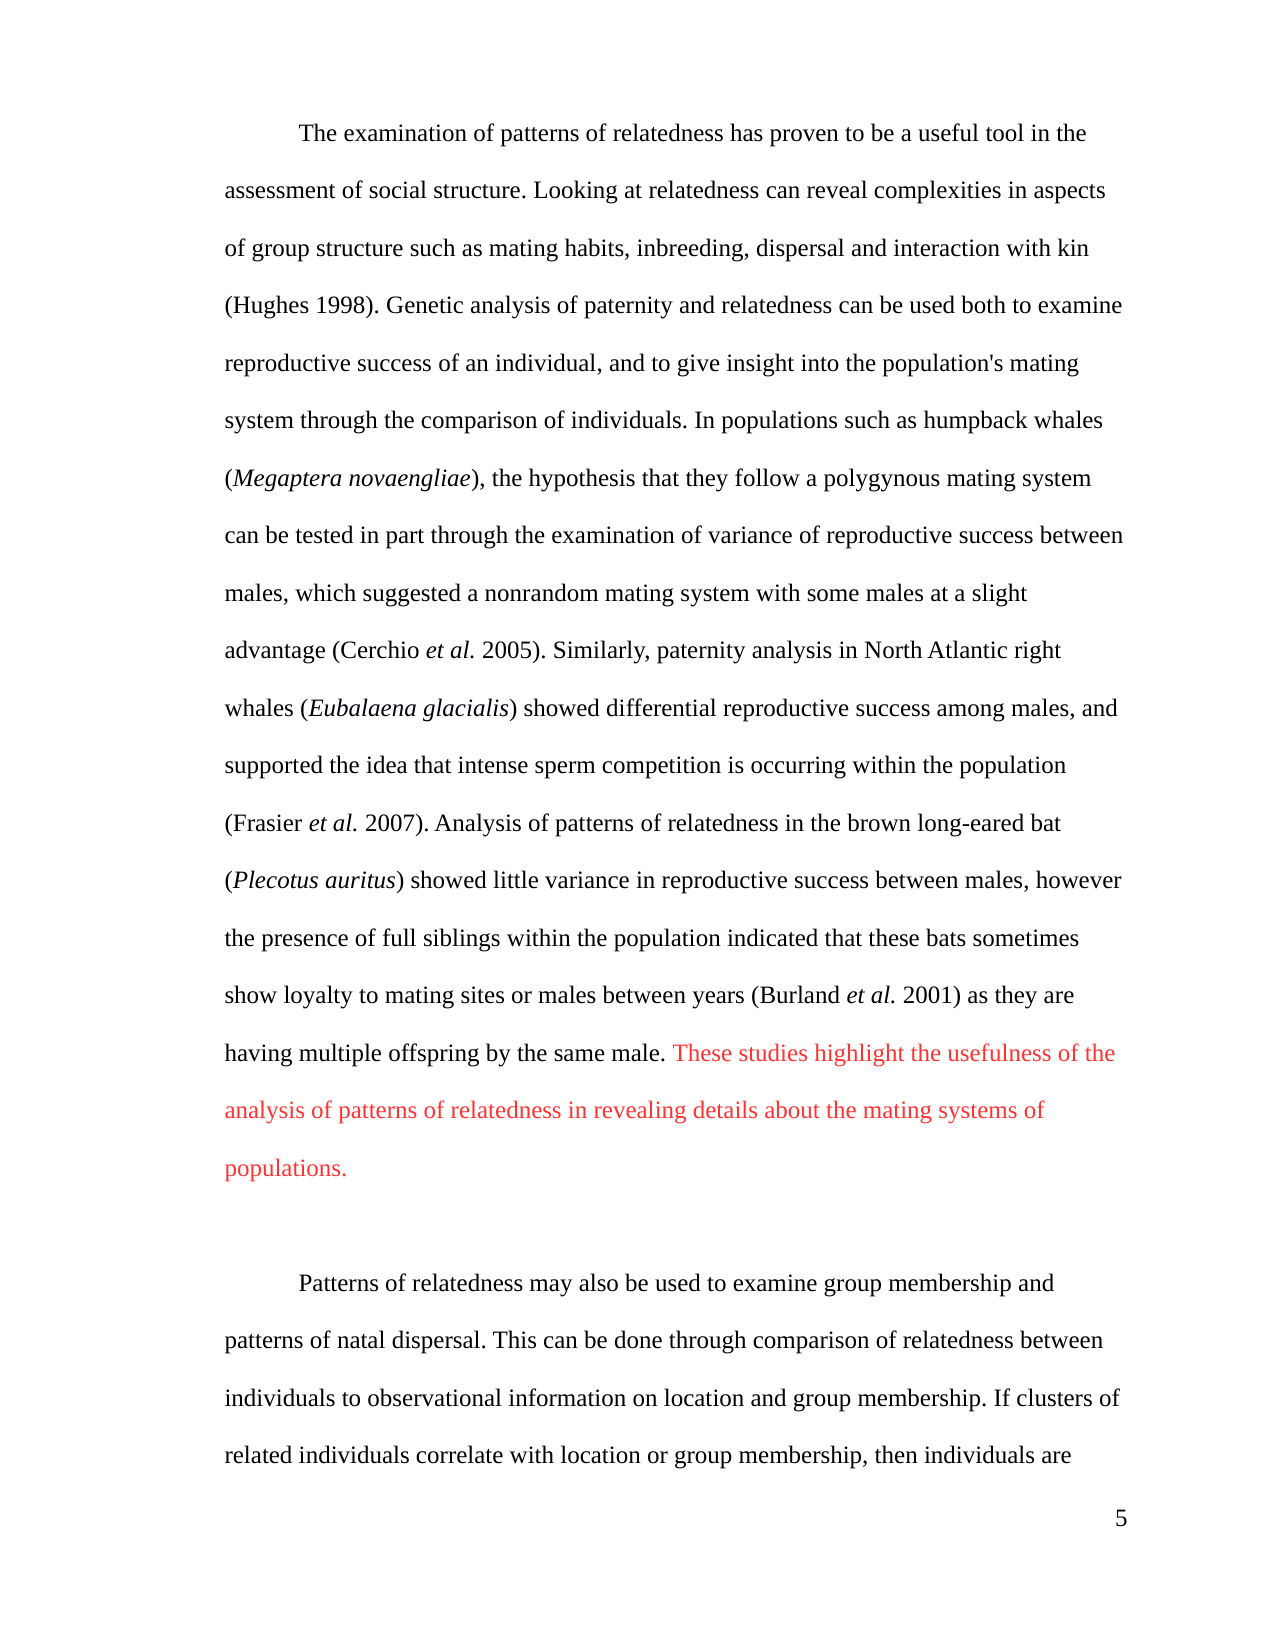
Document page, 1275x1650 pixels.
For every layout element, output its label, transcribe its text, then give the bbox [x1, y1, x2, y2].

text The examination of patterns of relatedness has proven to be a useful tool in the assessment of social structure. Looking at relatedness can reveal complexities in aspects of group structure such as mating habits, inbreeding, dispersal and interaction with kin (Hughes 1998). Genetic analysis of paternity and relatedness can be used both to examine reproductive success of an individual, and to give insight into the population's mating system through the comparison of individuals. In populations such as humpback whales (Megaptera novaengliae), the hypothesis that they follow a polygynous mating system can be tested in part through the examination of variance of reproductive success between males, which suggested a nonrandom mating system with some males at a slight advantage (Cerchio et al. 2005). Similarly, paternity analysis in North Atlantic right whales (Eubalaena glacialis) showed differential reproductive success among males, and supported the idea that intense sperm competition is occurring within the population (Frasier et al. 2007). Analysis of patterns of relatedness in the brown long-eared bat (Plecotus auritus) showed little variance in reproductive success between males, however the presence of full siblings within the population indicated that these bats sometimes show loyalty to mating sites or males between years (Burland et al. 2001) as they are having multiple offspring by the same male. These studies highlight the usefulness of the analysis of patterns of relatedness in revealing details about the mating systems of populations. [224, 118, 1127, 1182]
text Patterns of relatedness may also be used to examine group membership and patterns of natal dispersal. This can be done through comparison of relatedness between individuals to observational information on location and group membership. If clusters of related individuals correlate with location or group membership, then individuals are [224, 1268, 1127, 1469]
